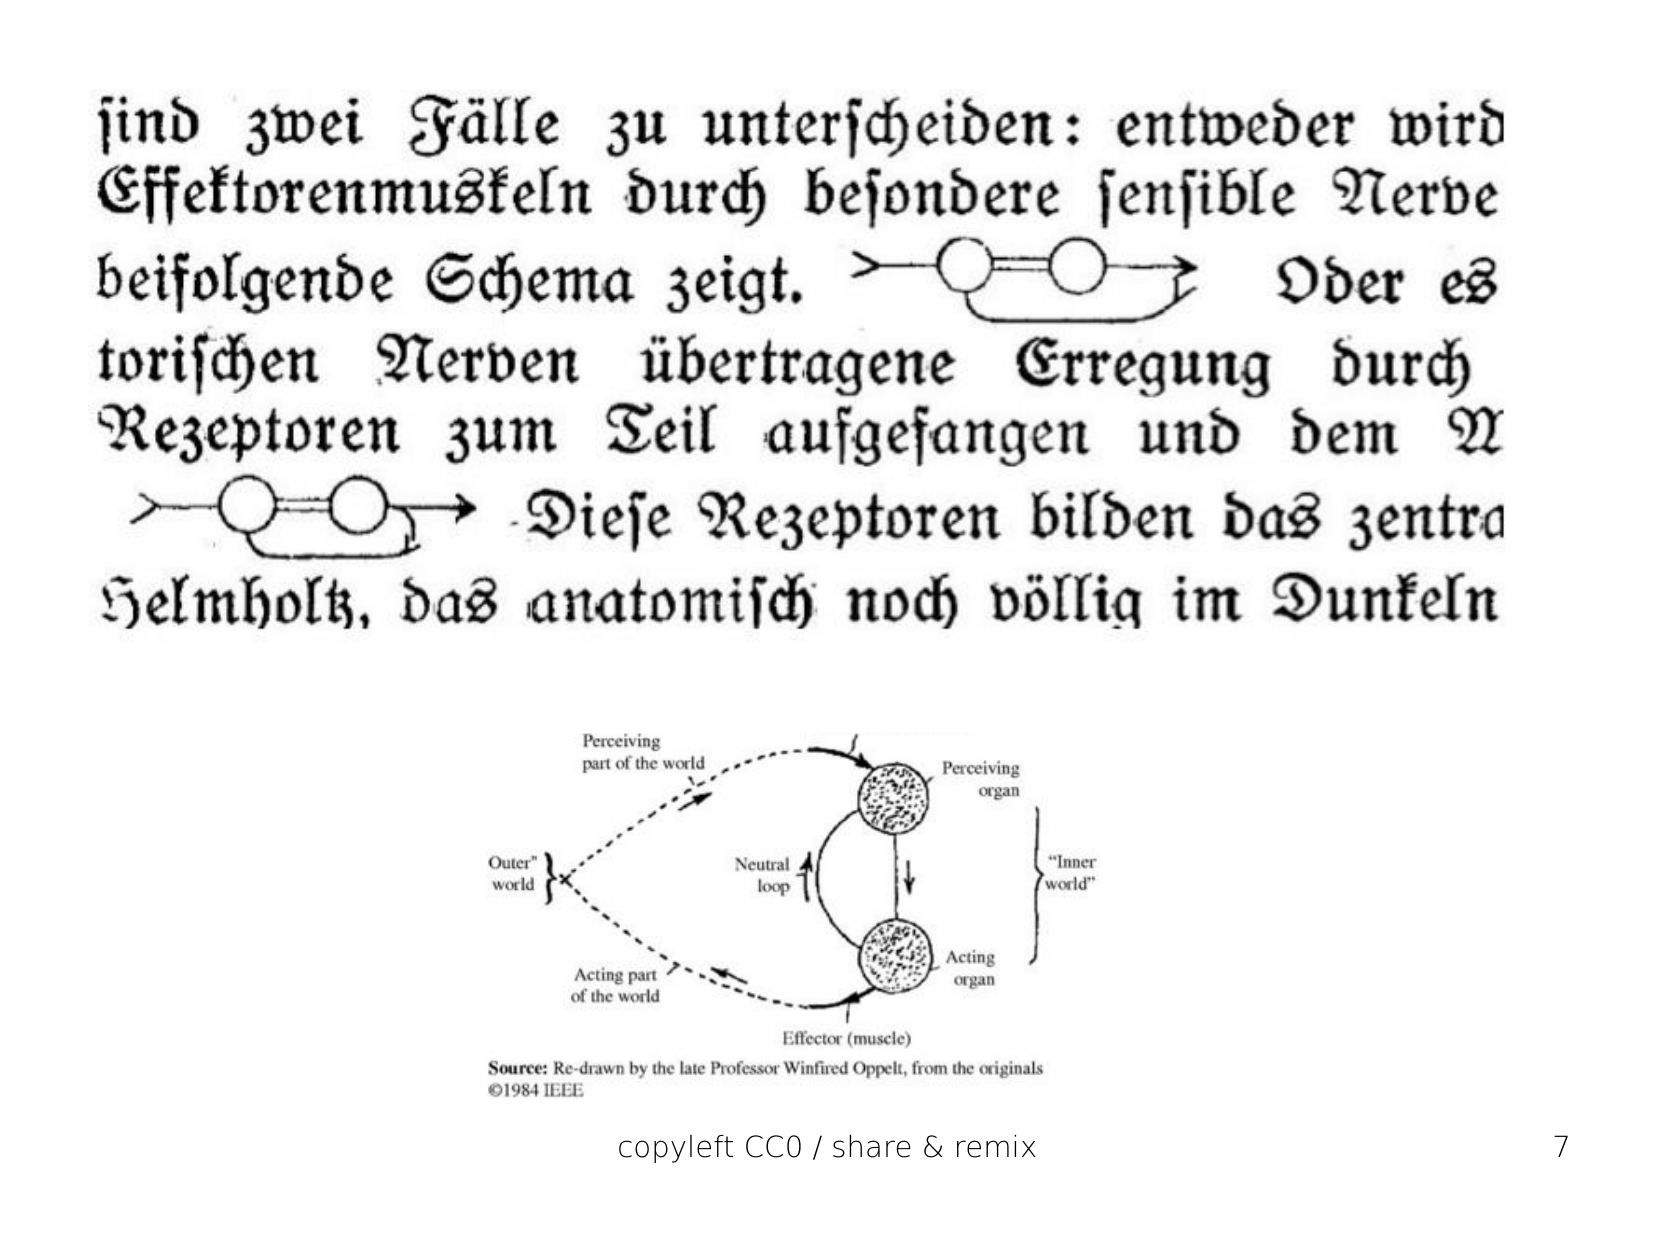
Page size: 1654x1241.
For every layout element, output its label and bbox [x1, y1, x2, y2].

picture [0, 60, 1630, 1133]
